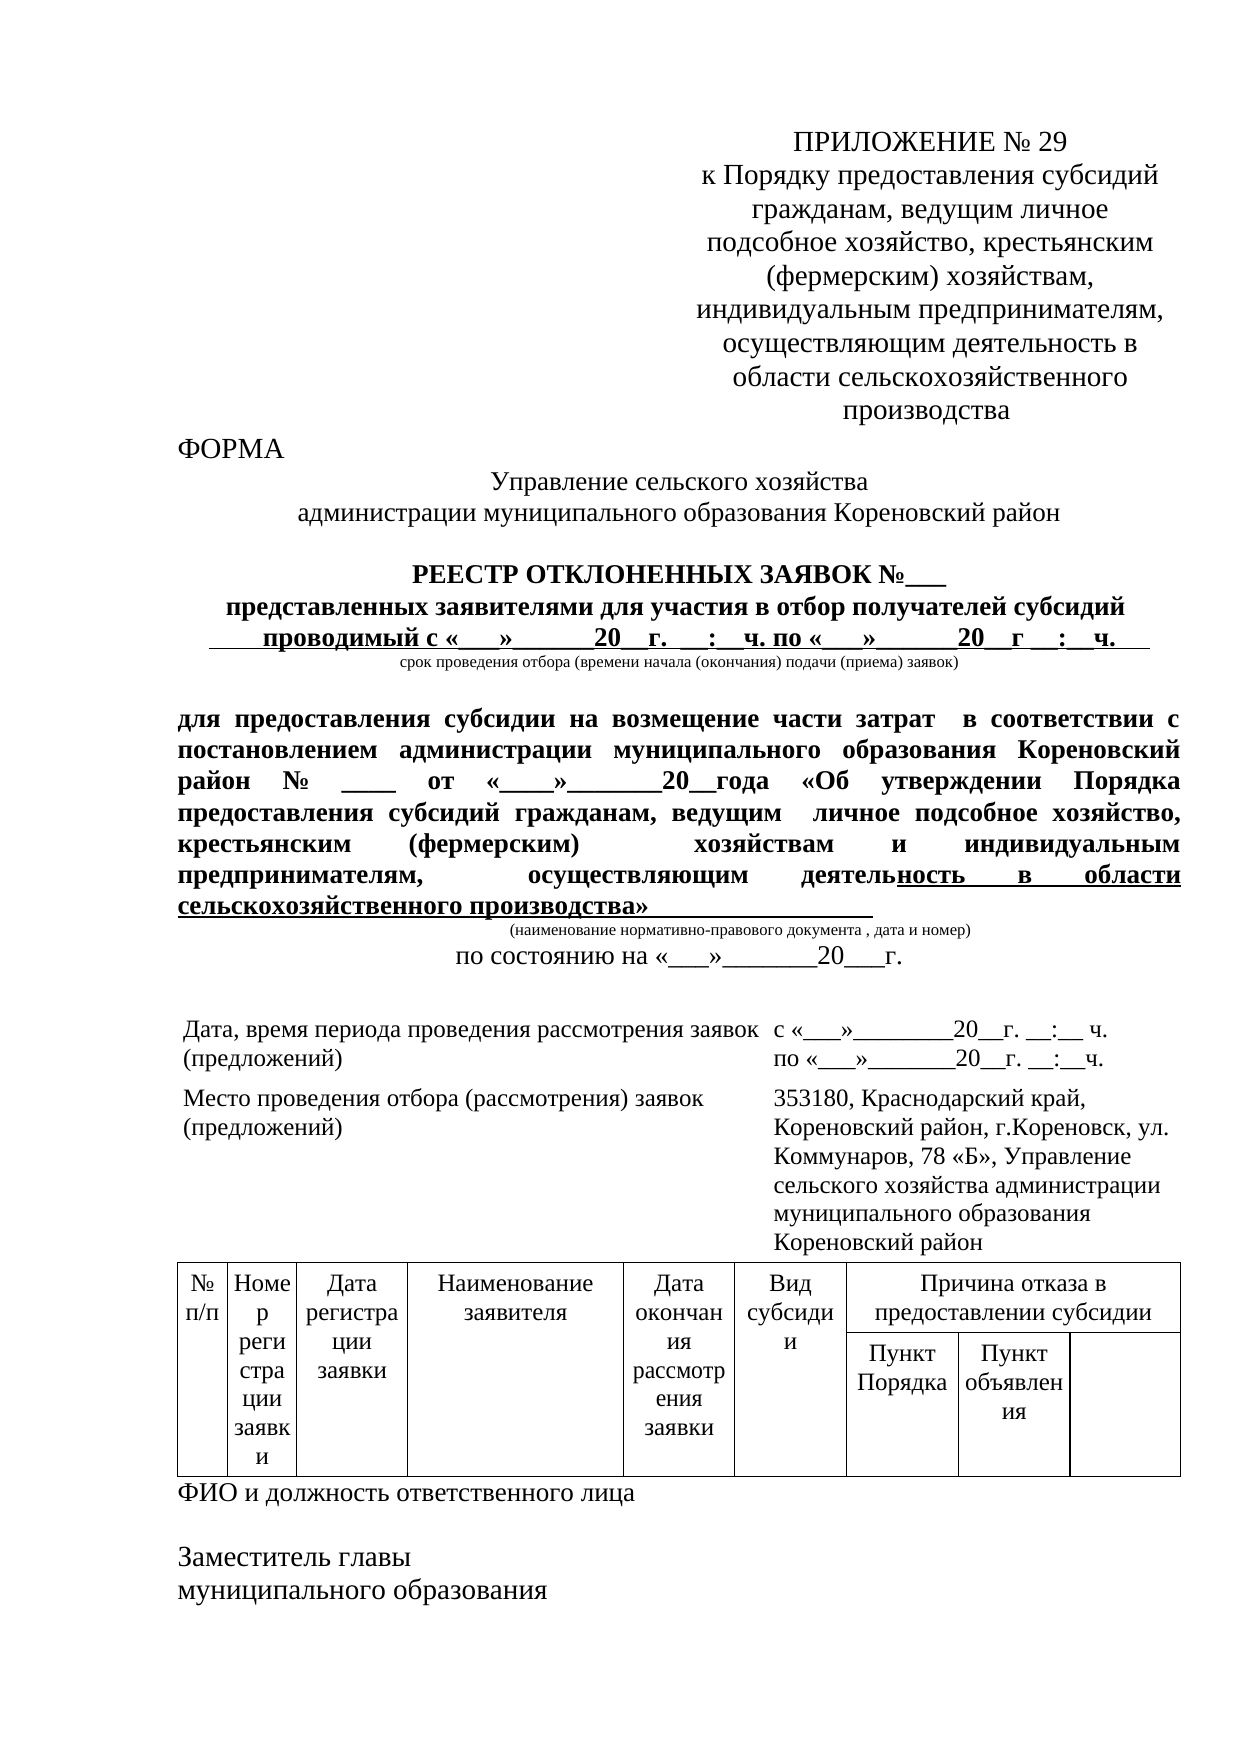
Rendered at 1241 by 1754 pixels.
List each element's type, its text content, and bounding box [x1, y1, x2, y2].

text для предоставления субсидии на возмещение части затрат в соответствии с постановлением администрации муниципального образования Кореновский район № ____ от «____»_______20__года «Об утверждении Порядка предоставления субсидий гражданам, ведущим личное подсобное хозяйство, крестьянским (фермерским) хозяйствам и индивидуальным предпринимателям, осуществляющим деятельность в области сельскохозяйственного производства» [177, 702, 1181, 920]
text срок проведения отбора (времени начала (окончания) подачи (приема) заявок) [177, 652, 1181, 671]
text ФОРМА [177, 431, 1181, 465]
table_header № п/п [178, 1263, 227, 1476]
table_header ПРИЛОЖЕНИЕ № 29 к Порядку предоставления субсидий гражданам, ведущим личное подсобное хозяйство, крестьянским (фермерским) хозяйствам, индивидуальным предпринимателям, осуществляющим деятельность в области сельскохозяйственного производства [679, 118, 1181, 431]
table_cell Пункт объявления [959, 1333, 1069, 1476]
table_header Дата регистрации заявки [297, 1263, 407, 1476]
text Заместитель главы [177, 1539, 1181, 1572]
text по состоянию на «___»_______20___г. [177, 939, 1181, 971]
table_header Вид субсидии [735, 1263, 846, 1476]
text проводимый с «___»______20__г. __:__ч. по «___»______20__г __:__ч. [177, 621, 1181, 652]
text администрации муниципального образования Кореновский район [177, 496, 1181, 527]
text муниципального образования [177, 1572, 1181, 1606]
text Управление сельского хозяйства [177, 465, 1181, 496]
table_header Дата, время периода проведения рассмотрения заявок (предложений) [177, 1009, 768, 1078]
table_cell Пункт Порядка [847, 1333, 958, 1476]
table_header Дата окончания рассмотрения заявки [624, 1263, 734, 1476]
table_cell 353180, Краснодарский край, Кореновский район, г.Кореновск, ул. Коммунаров, 78 «Б», Управление сельского хозяйства администрации муниципального образования Кореновский район [768, 1078, 1182, 1262]
table_header [177, 118, 679, 431]
table_header Номер регистрации заявки [228, 1263, 296, 1476]
table_header с «___»________20__г. __:__ ч. по «___»_______20__г. __:__ч. [768, 1009, 1182, 1078]
table_cell [1071, 1333, 1180, 1476]
text представленных заявителями для участия в отбор получателей субсидий [177, 589, 1181, 621]
text РЕЕСТР ОТКЛОНЕННЫХ ЗАЯВОК №___ [177, 558, 1181, 589]
text ФИО и должность ответственного лица [177, 1477, 1181, 1508]
text (наименование нормативно-правового документа , дата и номер) [177, 920, 1181, 939]
table_cell Место проведения отбора (рассмотрения) заявок (предложений) [177, 1078, 768, 1262]
table_header Наименование заявителя [408, 1263, 623, 1476]
table_header Причина отказа в предоставлении субсидии [847, 1263, 1180, 1332]
